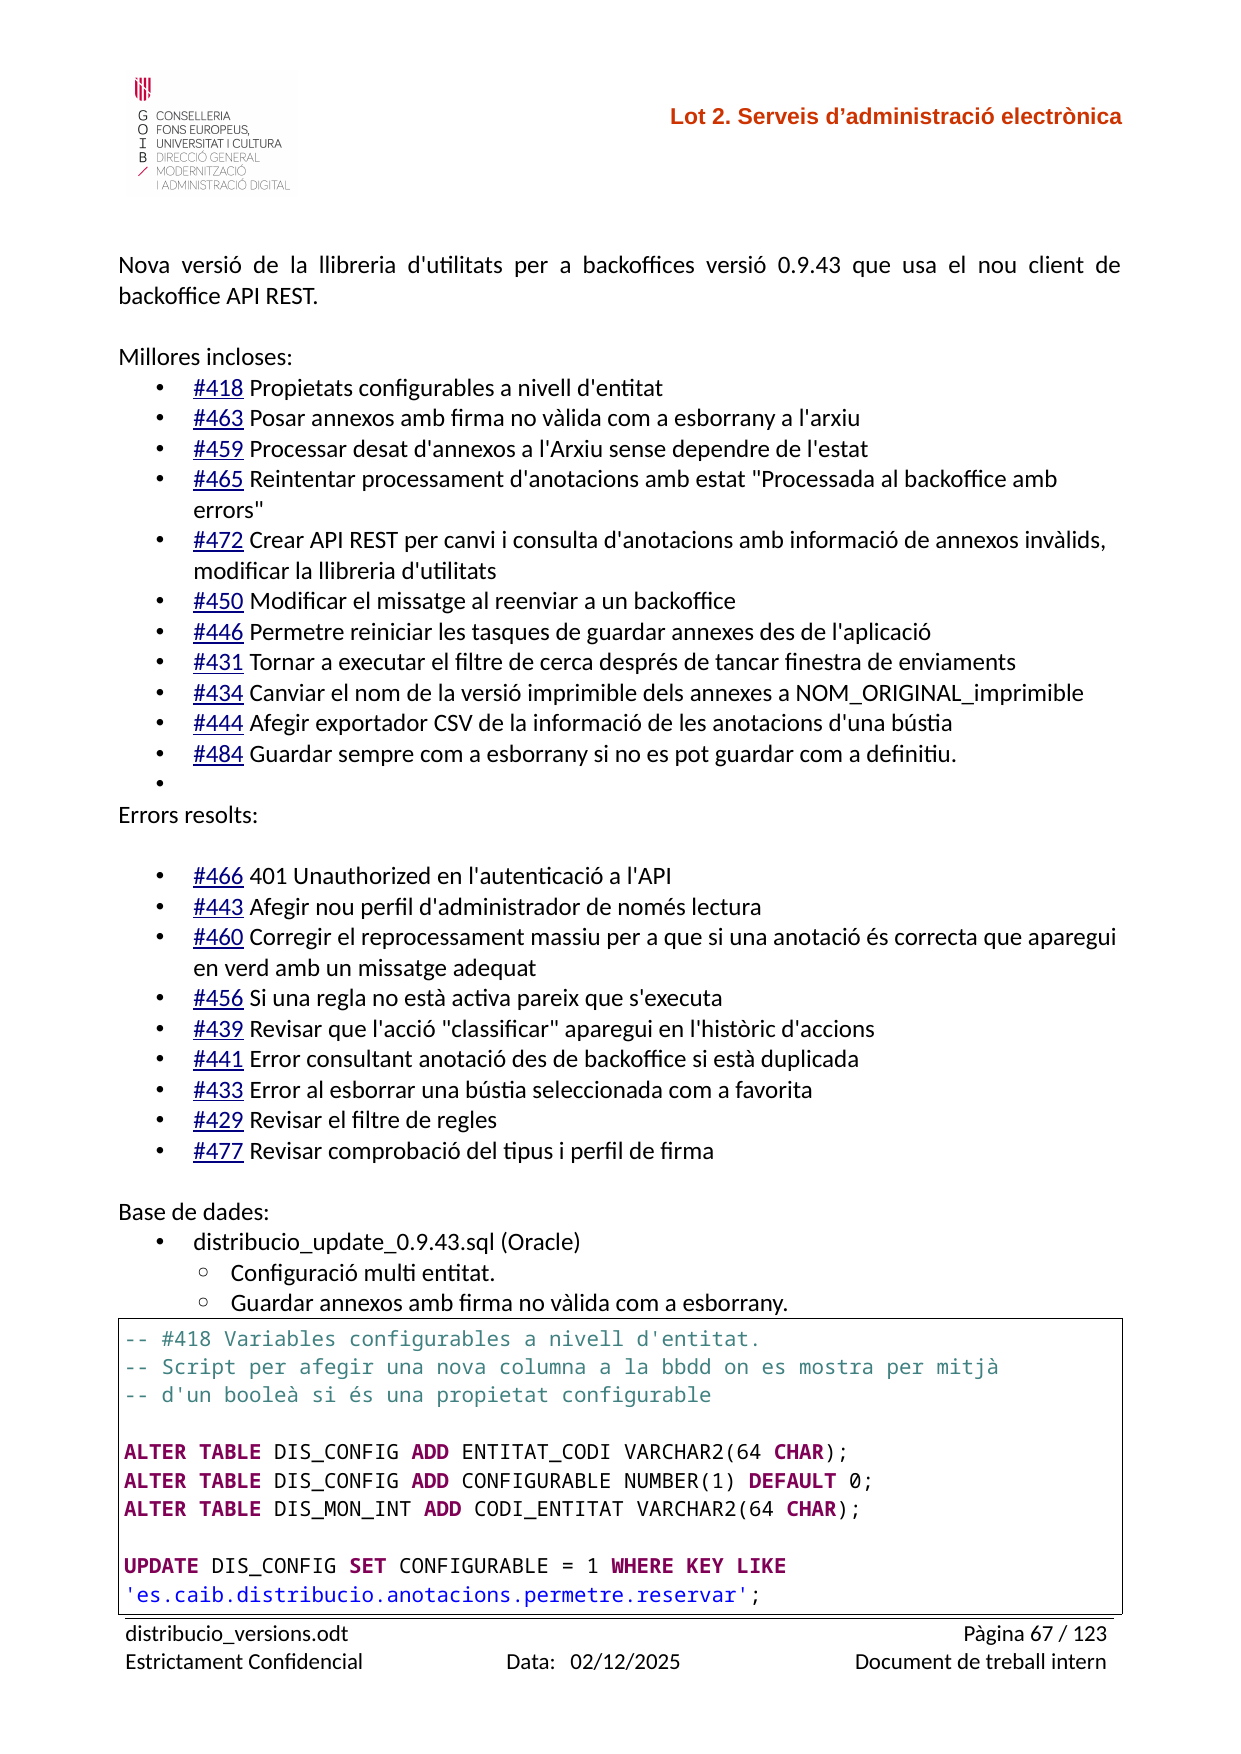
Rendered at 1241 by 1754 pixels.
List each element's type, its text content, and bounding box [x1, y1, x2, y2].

list #439 Revisar que l'acció "classificar" aparegui en l'històric d'accions [156, 1013, 1122, 1043]
list Configuració multi entitat. [193, 1257, 1122, 1287]
list #429 Revisar el filtre de regles [156, 1104, 1122, 1135]
text Millores incloses: [118, 341, 1122, 372]
list #443 Afegir nou perfil d'administrador de només lectura [156, 891, 1122, 921]
list #459 Processar desat d'annexos a l'Arxiu sense dependre de l'estat [156, 433, 1122, 463]
list #441 Error consultant anotació des de backoffice si està duplicada [156, 1043, 1122, 1074]
list #472 Crear API REST per canvi i consulta d'anotacions amb informació de annexos invàlids, modificar la llibreria d'utilitats [156, 524, 1122, 585]
list #418 Propietats configurables a nivell d'entitat [156, 372, 1122, 402]
list #460 Corregir el reprocessament massiu per a que si una anotació és correcta que aparegui en verd amb un missatge adequat [156, 921, 1122, 982]
list #477 Revisar comprobació del tipus i perfil de firma [156, 1135, 1122, 1165]
picture [126, 70, 299, 197]
list #433 Error al esborrar una bústia seleccionada com a favorita [156, 1074, 1122, 1104]
text Errors resolts: [118, 799, 1122, 829]
table_header -- #418 Variables configurables a nivell d'entitat. -- Script per afegir una nova columna a la bbdd on es mostra per mitjà -- d'un booleà si és una propietat configurable ALTER TABLE DIS_CONFIG ADD ENTITAT_CODI VARCHAR2(64 CHAR); ALTER TABLE DIS_CONFIG ADD CONFIGURABLE NUMBER(1) DEFAULT 0; ALTER TABLE DIS_MON_INT ADD CODI_ENTITAT VARCHAR2(64 CHAR); UPDATE DIS_CONFIG SET CONFIGURABLE = 1 WHERE KEY LIKE 'es.caib.distribucio.anotacions.permetre.reservar'; [119, 1319, 1122, 1614]
list #446 Permetre reiniciar les tasques de guardar annexes des de l'aplicació [156, 616, 1122, 646]
list #484 Guardar sempre com a esborrany si no es pot guardar com a definitiu. [156, 738, 1122, 768]
text Base de dades: [118, 1196, 1122, 1226]
list #465 Reintentar processament d'anotacions amb estat "Processada al backoffice amb errors" [156, 463, 1122, 524]
text Nova versió de la llibreria d'utilitats per a backoffices versió 0.9.43 que usa el nou client de backoffice API REST. [118, 250, 1122, 311]
list #466 401 Unauthorized en l'autenticació a l'API [156, 860, 1122, 891]
list #456 Si una regla no està activa pareix que s'executa [156, 982, 1122, 1013]
list #463 Posar annexos amb firma no vàlida com a esborrany a l'arxiu [156, 402, 1122, 433]
list #444 Afegir exportador CSV de la informació de les anotacions d'una bústia [156, 707, 1122, 738]
list #434 Canviar el nom de la versió imprimible dels annexes a NOM_ORIGINAL_imprimible [156, 677, 1122, 707]
list #431 Tornar a executar el filtre de cerca després de tancar finestra de enviaments [156, 646, 1122, 677]
list distribucio_update_0.9.43.sql (Oracle) [156, 1226, 1122, 1257]
list #450 Modificar el missatge al reenviar a un backoffice [156, 585, 1122, 616]
list Guardar annexos amb firma no vàlida com a esborrany. [193, 1287, 1122, 1318]
